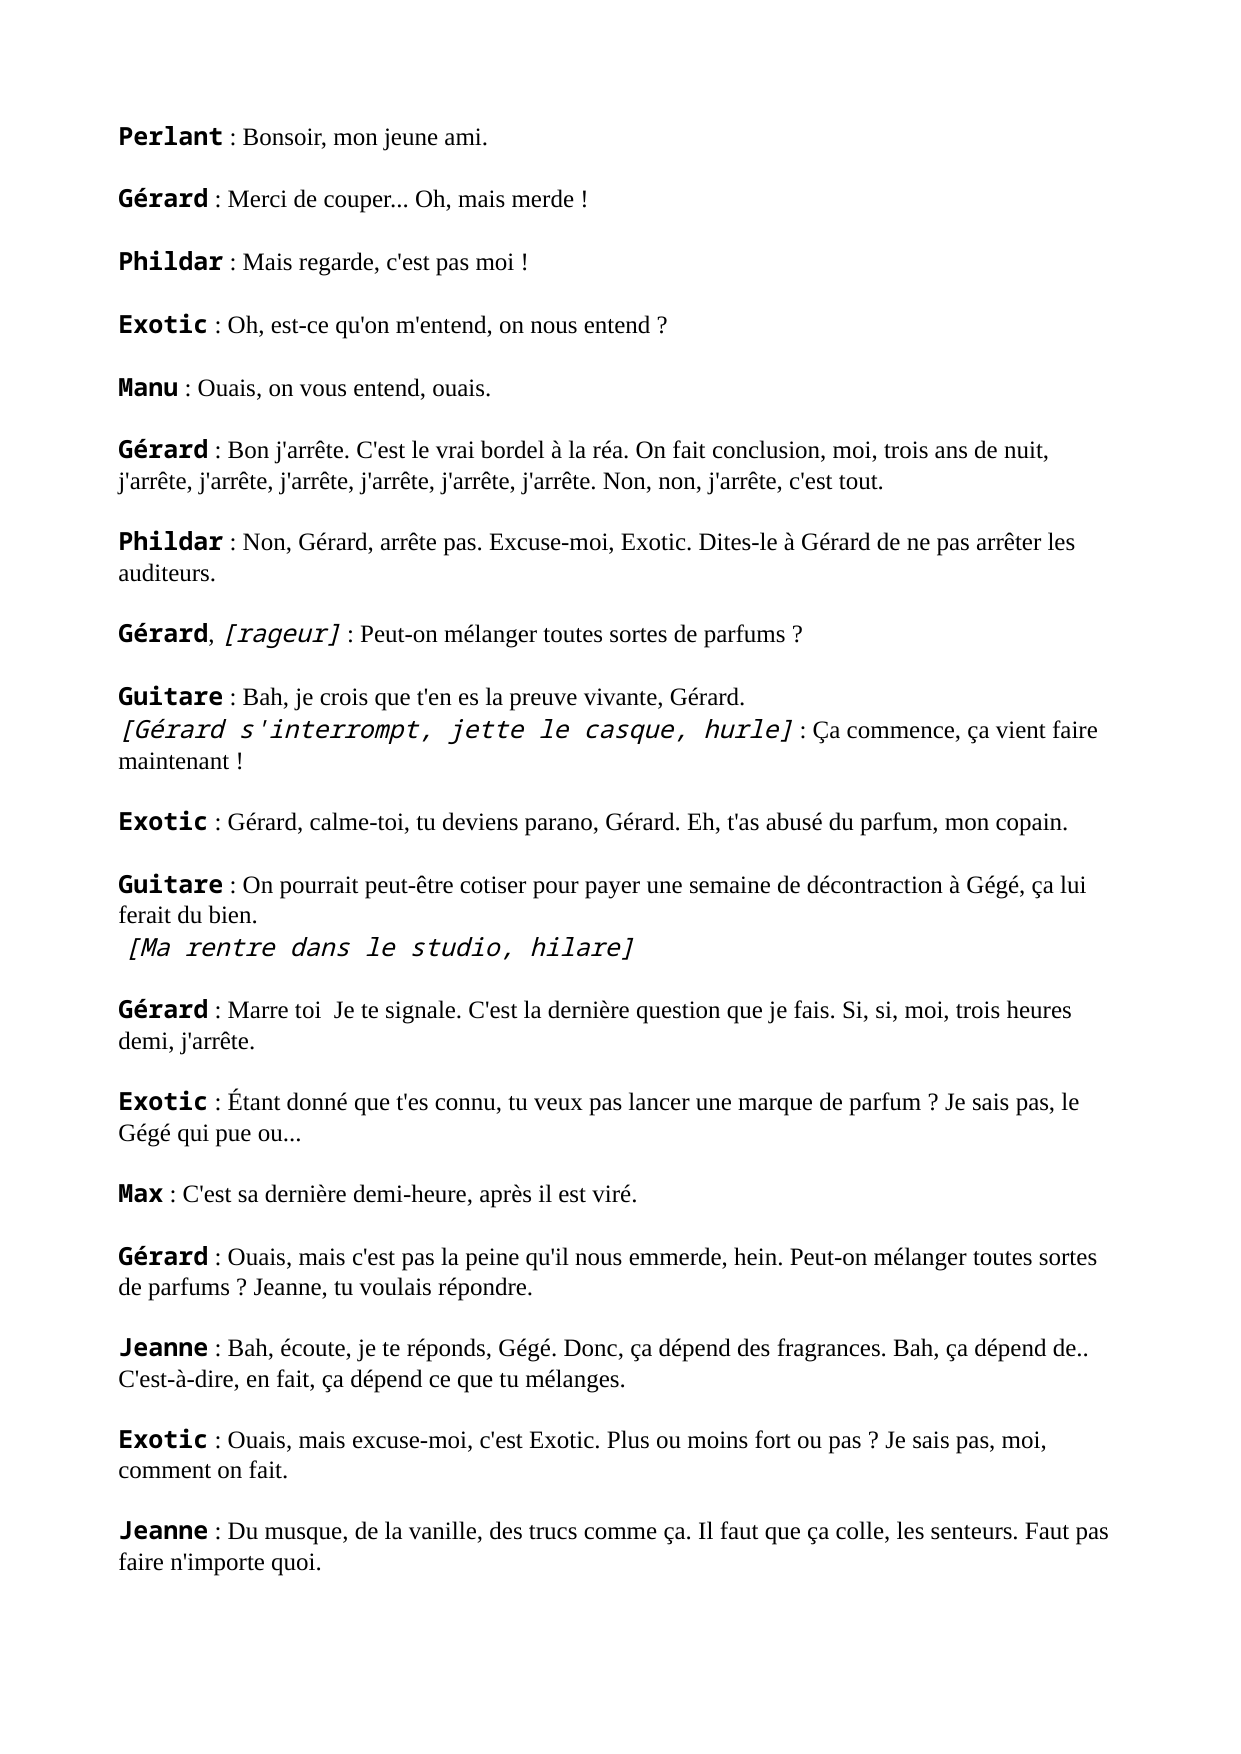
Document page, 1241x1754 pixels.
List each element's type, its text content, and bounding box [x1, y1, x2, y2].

text [Gérard s'interrompt, jette le casque, hurle] : Ça commence, ça vient faire maintenant ! [118, 712, 1122, 775]
text Gérard, [rageur] : Peut-on mélanger toutes sortes de parfums ? [118, 615, 1122, 649]
text Gérard : Marre toi Je te signale. C'est la dernière question que je fais. Si, si, moi, trois heures demi, j'arrête. [118, 992, 1122, 1055]
text Exotic : Ouais, mais excuse-moi, c'est Exotic. Plus ou moins fort ou pas ? Je sais pas, moi, comment on fait. [118, 1421, 1122, 1484]
text Exotic : Étant donné que t'es connu, tu veux pas lancer une marque de parfum ? Je sais pas, le Gégé qui pue ou... [118, 1084, 1122, 1147]
text Phildar : Mais regarde, c'est pas moi ! [118, 244, 1122, 278]
text Gérard : Bon j'arrête. C'est le vrai bordel à la réa. On fait conclusion, moi, trois ans de nuit, j'arrête, j'arrête, j'arrête, j'arrête, j'arrête, j'arrête. Non, non, j'arrête, c'est tout. [118, 432, 1122, 495]
text Jeanne : Du musque, de la vanille, des trucs comme ça. Il faut que ça colle, les senteurs. Faut pas faire n'importe quoi. [118, 1513, 1122, 1576]
text Guitare : Bah, je crois que t'en es la preuve vivante, Gérard. [118, 678, 1122, 712]
text [Ma rentre dans le studio, hilare] [118, 929, 1122, 963]
text Gérard : Ouais, mais c'est pas la peine qu'il nous emmerde, hein. Peut-on mélanger toutes sortes de parfums ? Jeanne, tu voulais répondre. [118, 1238, 1122, 1301]
text Max : C'est sa dernière demi-heure, après il est viré. [118, 1175, 1122, 1209]
text Phildar : Non, Gérard, arrête pas. Excuse-moi, Exotic. Dites-le à Gérard de ne pas arrêter les auditeurs. [118, 524, 1122, 587]
text Guitare : On pourrait peut-être cotiser pour payer une semaine de décontraction à Gégé, ça lui ferait du bien. [118, 867, 1122, 929]
text Manu : Ouais, on vous entend, ouais. [118, 369, 1122, 403]
text Perlant : Bonsoir, mon jeune ami. [118, 118, 1122, 152]
text Exotic : Gérard, calme-toi, tu deviens parano, Gérard. Eh, t'as abusé du parfum, mon copain. [118, 804, 1122, 838]
text Jeanne : Bah, écoute, je te réponds, Gégé. Donc, ça dépend des fragrances. Bah, ça dépend de.. C'est-à-dire, en fait, ça dépend ce que tu mélanges. [118, 1330, 1122, 1392]
text Gérard : Merci de couper... Oh, mais merde ! [118, 181, 1122, 215]
text Exotic : Oh, est-ce qu'on m'entend, on nous entend ? [118, 307, 1122, 341]
